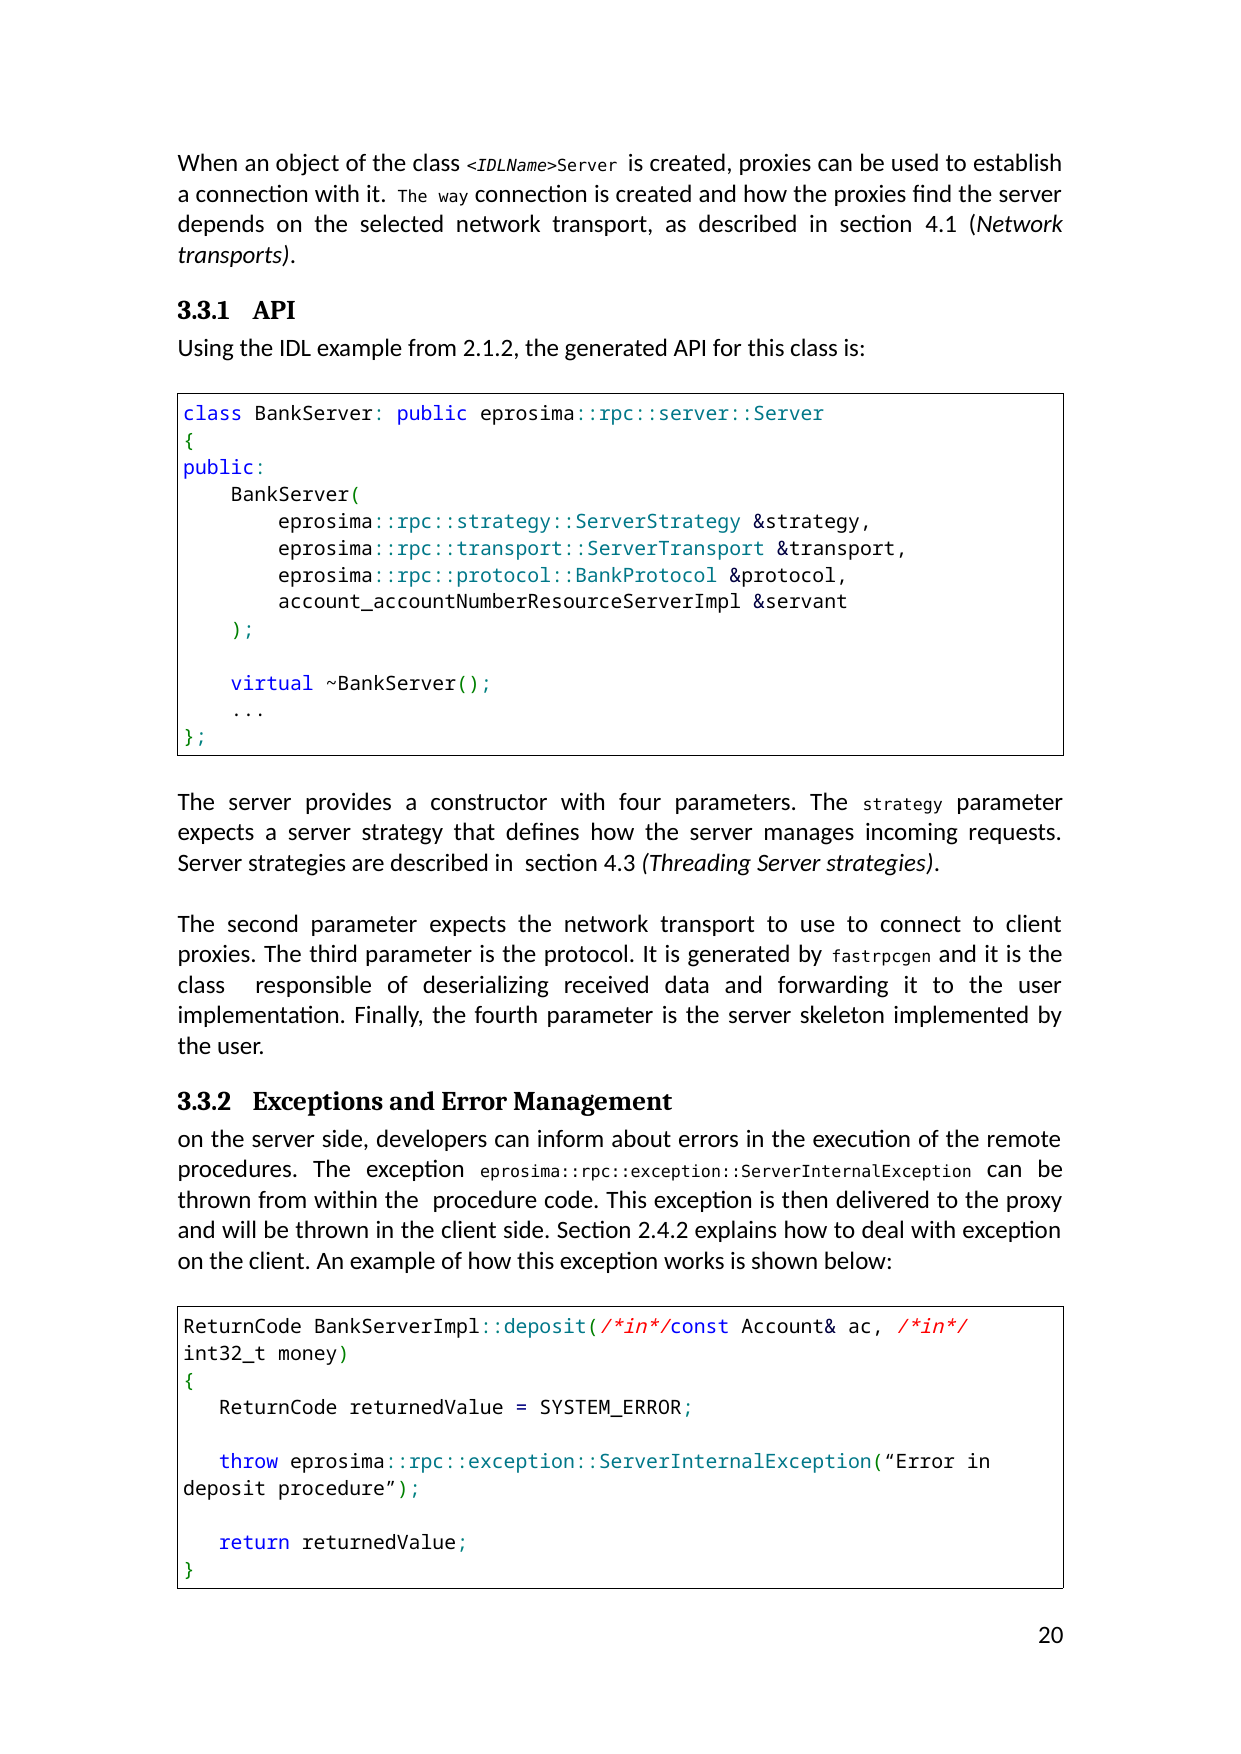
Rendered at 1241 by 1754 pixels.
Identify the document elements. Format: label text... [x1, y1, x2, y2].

subtitle API [177, 295, 1063, 326]
text The second parameter expects the network transport to use to connect to client proxies. The third parameter is the protocol. It is generated by fastrpcgen and it is the class responsible of deserializing received data and forwarding it to the user implementation. Finally, the fourth parameter is the server skeleton implemented by the user. [177, 908, 1063, 1061]
text Using the IDL example from 2.1.2, the generated API for this class is: [177, 332, 1063, 363]
table_header ReturnCode BankServerImpl::deposit(/*in*/const Account& ac, /*in*/ int32_t money) { ReturnCode returnedValue = SYSTEM_ERROR; throw eprosima::rpc::exception::ServerInternalException(“Error in deposit procedure”); return returnedValue; } [178, 1307, 1063, 1588]
text on the server side, developers can inform about errors in the execution of the remote procedures. The exception eprosima::rpc::exception::ServerInternalException can be thrown from within the procedure code. This exception is then delivered to the proxy and will be thrown in the client side. Section 2.4.2 explains how to deal with exception on the client. An example of how this exception works is shown below: [177, 1123, 1063, 1276]
text When an object of the class <IDLName>Server is created, proxies can be used to establish a connection with it. The way connection is created and how the proxies find the server depends on the selected network transport, as described in section 4.1 (Network transports). [177, 148, 1063, 270]
table_header class BankServer: public eprosima::rpc::server::Server { public: BankServer( eprosima::rpc::strategy::ServerStrategy &strategy, eprosima::rpc::transport::ServerTransport &transport, eprosima::rpc::protocol::BankProtocol &protocol, account_accountNumberResourceServerImpl &servant ); virtual ~BankServer(); ... }; [178, 394, 1063, 755]
subtitle Exceptions and Error Management [177, 1086, 1063, 1117]
text The server provides a constructor with four parameters. The strategy parameter expects a server strategy that defines how the server manages incoming requests. Server strategies are described in section 4.3 (Threading Server strategies). [177, 786, 1063, 878]
